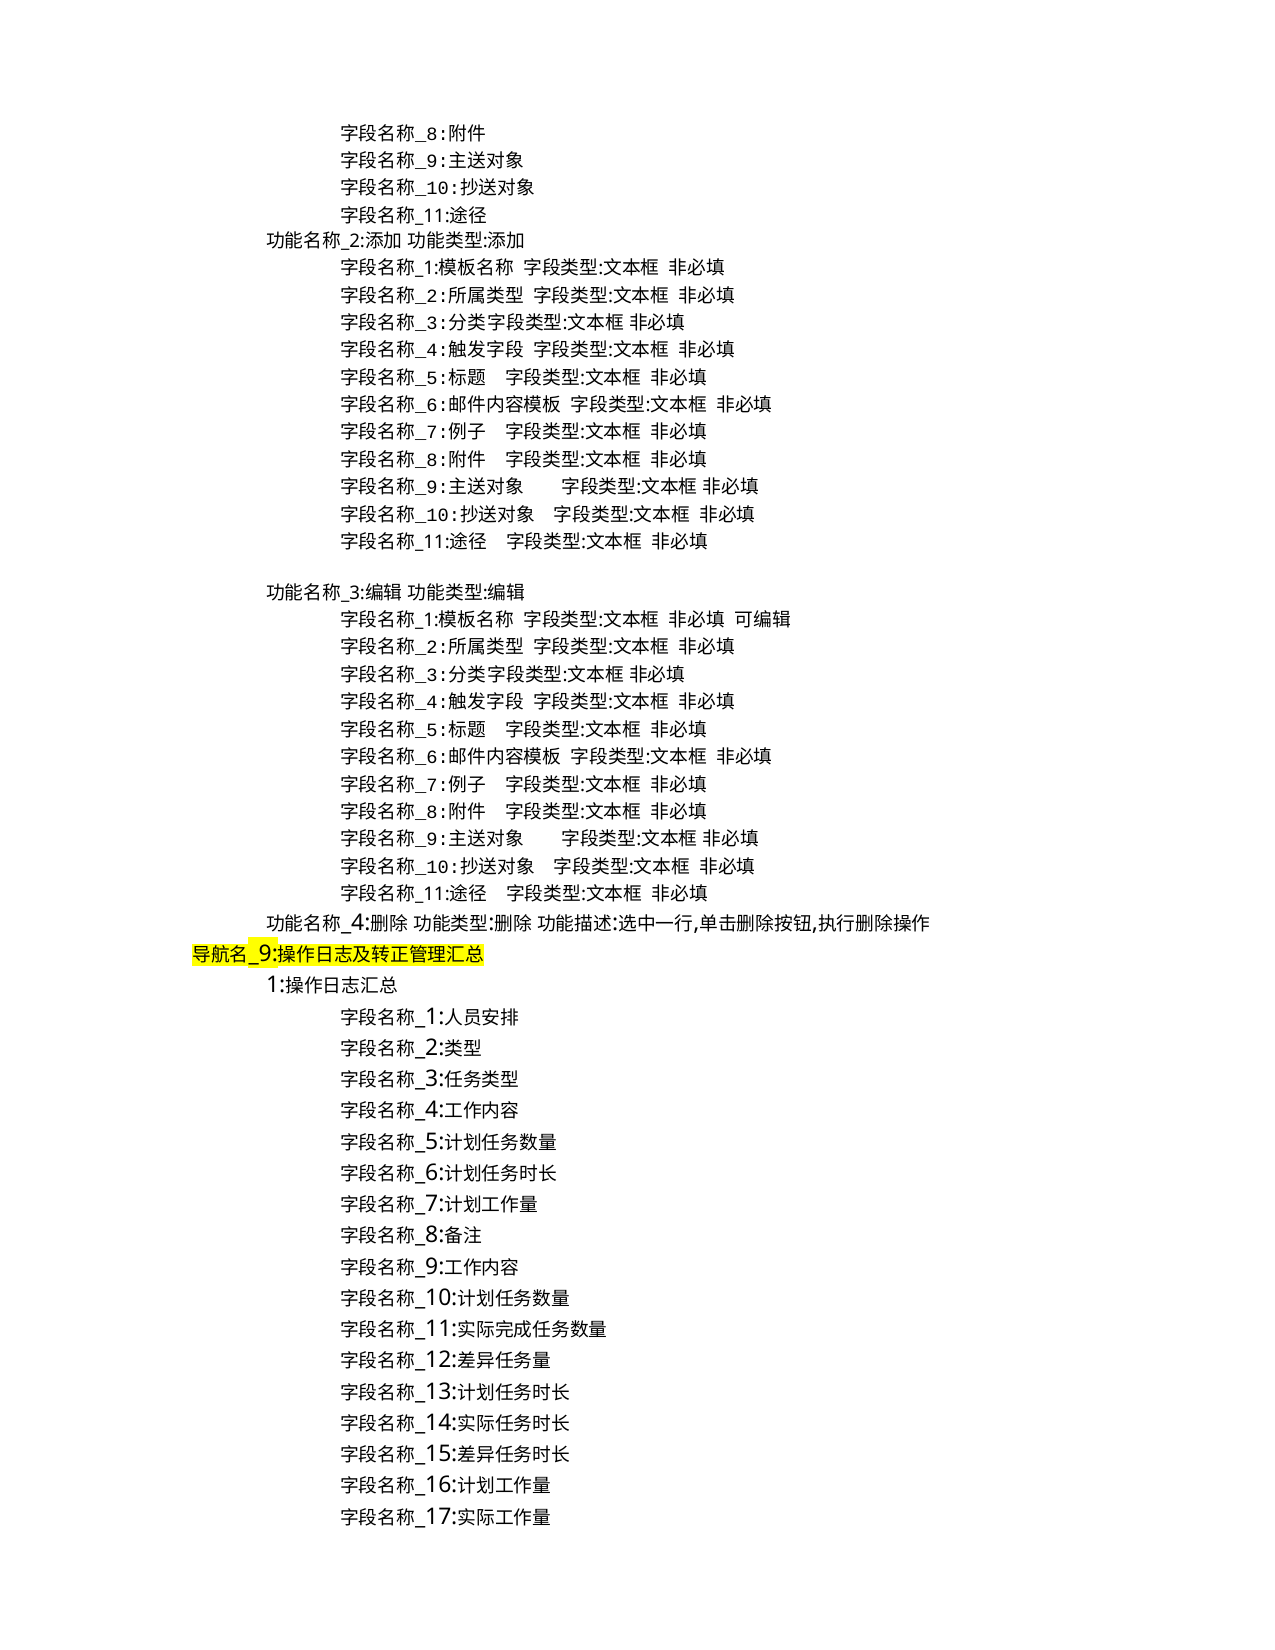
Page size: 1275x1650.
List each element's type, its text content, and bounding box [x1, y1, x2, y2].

text 字段名称_8:附件 字段类型:文本框 非必填 [118, 797, 1157, 824]
text 字段名称_9:主送对象 字段类型:文本框 非必填 [118, 824, 1157, 851]
text 字段名称_4:触发字段 字段类型:文本框 非必填 [118, 687, 1157, 714]
text 字段名称_4:工作内容 [118, 1093, 1157, 1125]
text 字段名称_7:例子 字段类型:文本框 非必填 [118, 769, 1157, 797]
text 字段名称_14:实际任务时长 [118, 1406, 1157, 1437]
text 字段名称_1:模板名称 字段类型:文本框 非必填 [118, 253, 1157, 280]
text 字段名称_13:计划任务时长 [118, 1375, 1157, 1406]
text 功能名称_2:添加 功能类型:添加 [118, 227, 1157, 253]
text 字段名称_6:邮件内容模板 字段类型:文本框 非必填 [118, 390, 1157, 417]
text 字段名称_2:所属类型 字段类型:文本框 非必填 [118, 632, 1157, 659]
text 字段名称_1:人员安排 [118, 1000, 1157, 1031]
text 字段名称_15:差异任务时长 [118, 1437, 1157, 1468]
text 字段名称_10:计划任务数量 [118, 1281, 1157, 1312]
text 字段名称_11:途径 字段类型:文本框 非必填 [118, 879, 1157, 906]
text 字段名称_10:抄送对象 字段类型:文本框 非必填 [118, 499, 1157, 527]
text 字段名称_11:途径 字段类型:文本框 非必填 [118, 527, 1157, 554]
text 字段名称_9:工作内容 [118, 1250, 1157, 1281]
text 字段名称_3:分类 字段类型:文本框 非必填 [118, 308, 1157, 335]
text 字段名称_4:触发字段 字段类型:文本框 非必填 [118, 335, 1157, 362]
text 字段名称_11:途径 [118, 200, 1157, 227]
text 字段名称_3:任务类型 [118, 1062, 1157, 1093]
text 字段名称_12:差异任务量 [118, 1343, 1157, 1375]
text 字段名称_8:附件 字段类型:文本框 非必填 [118, 444, 1157, 472]
text 字段名称_6:邮件内容模板 字段类型:文本框 非必填 [118, 742, 1157, 769]
text 字段名称_9:主送对象 [118, 146, 1157, 173]
text 字段名称_3:分类 字段类型:文本框 非必填 [118, 659, 1157, 687]
text 字段名称_8:附件 [118, 118, 1157, 146]
text 字段名称_7:例子 字段类型:文本框 非必填 [118, 417, 1157, 444]
text 字段名称_16:计划工作量 [118, 1468, 1157, 1500]
text 功能名称_4:删除 功能类型:删除 功能描述:选中一行,单击删除按钮,执行删除操作 [118, 906, 1157, 937]
text 字段名称_9:主送对象 字段类型:文本框 非必填 [118, 472, 1157, 499]
text 字段名称_10:抄送对象 [118, 173, 1157, 200]
text 字段名称_5:标题 字段类型:文本框 非必填 [118, 362, 1157, 390]
text 字段名称_10:抄送对象 字段类型:文本框 非必填 [118, 851, 1157, 879]
text 字段名称_17:实际工作量 [118, 1500, 1157, 1531]
text 字段名称_11:实际完成任务数量 [118, 1312, 1157, 1343]
text 字段名称_2:所属类型 字段类型:文本框 非必填 [118, 280, 1157, 308]
text 字段名称_5:标题 字段类型:文本框 非必填 [118, 714, 1157, 742]
text 导航名_9:操作日志及转正管理汇总 [118, 937, 1157, 968]
text 字段名称_5:计划任务数量 [118, 1125, 1157, 1156]
text 1:操作日志汇总 [118, 968, 1157, 1000]
text 字段名称_2:类型 [118, 1031, 1157, 1062]
text 字段名称_6:计划任务时长 [118, 1156, 1157, 1187]
text 字段名称_7:计划工作量 [118, 1187, 1157, 1218]
text 字段名称_1:模板名称 字段类型:文本框 非必填 可编辑 [118, 605, 1157, 632]
text 字段名称_8:备注 [118, 1218, 1157, 1250]
text 功能名称_3:编辑 功能类型:编辑 [118, 579, 1157, 605]
